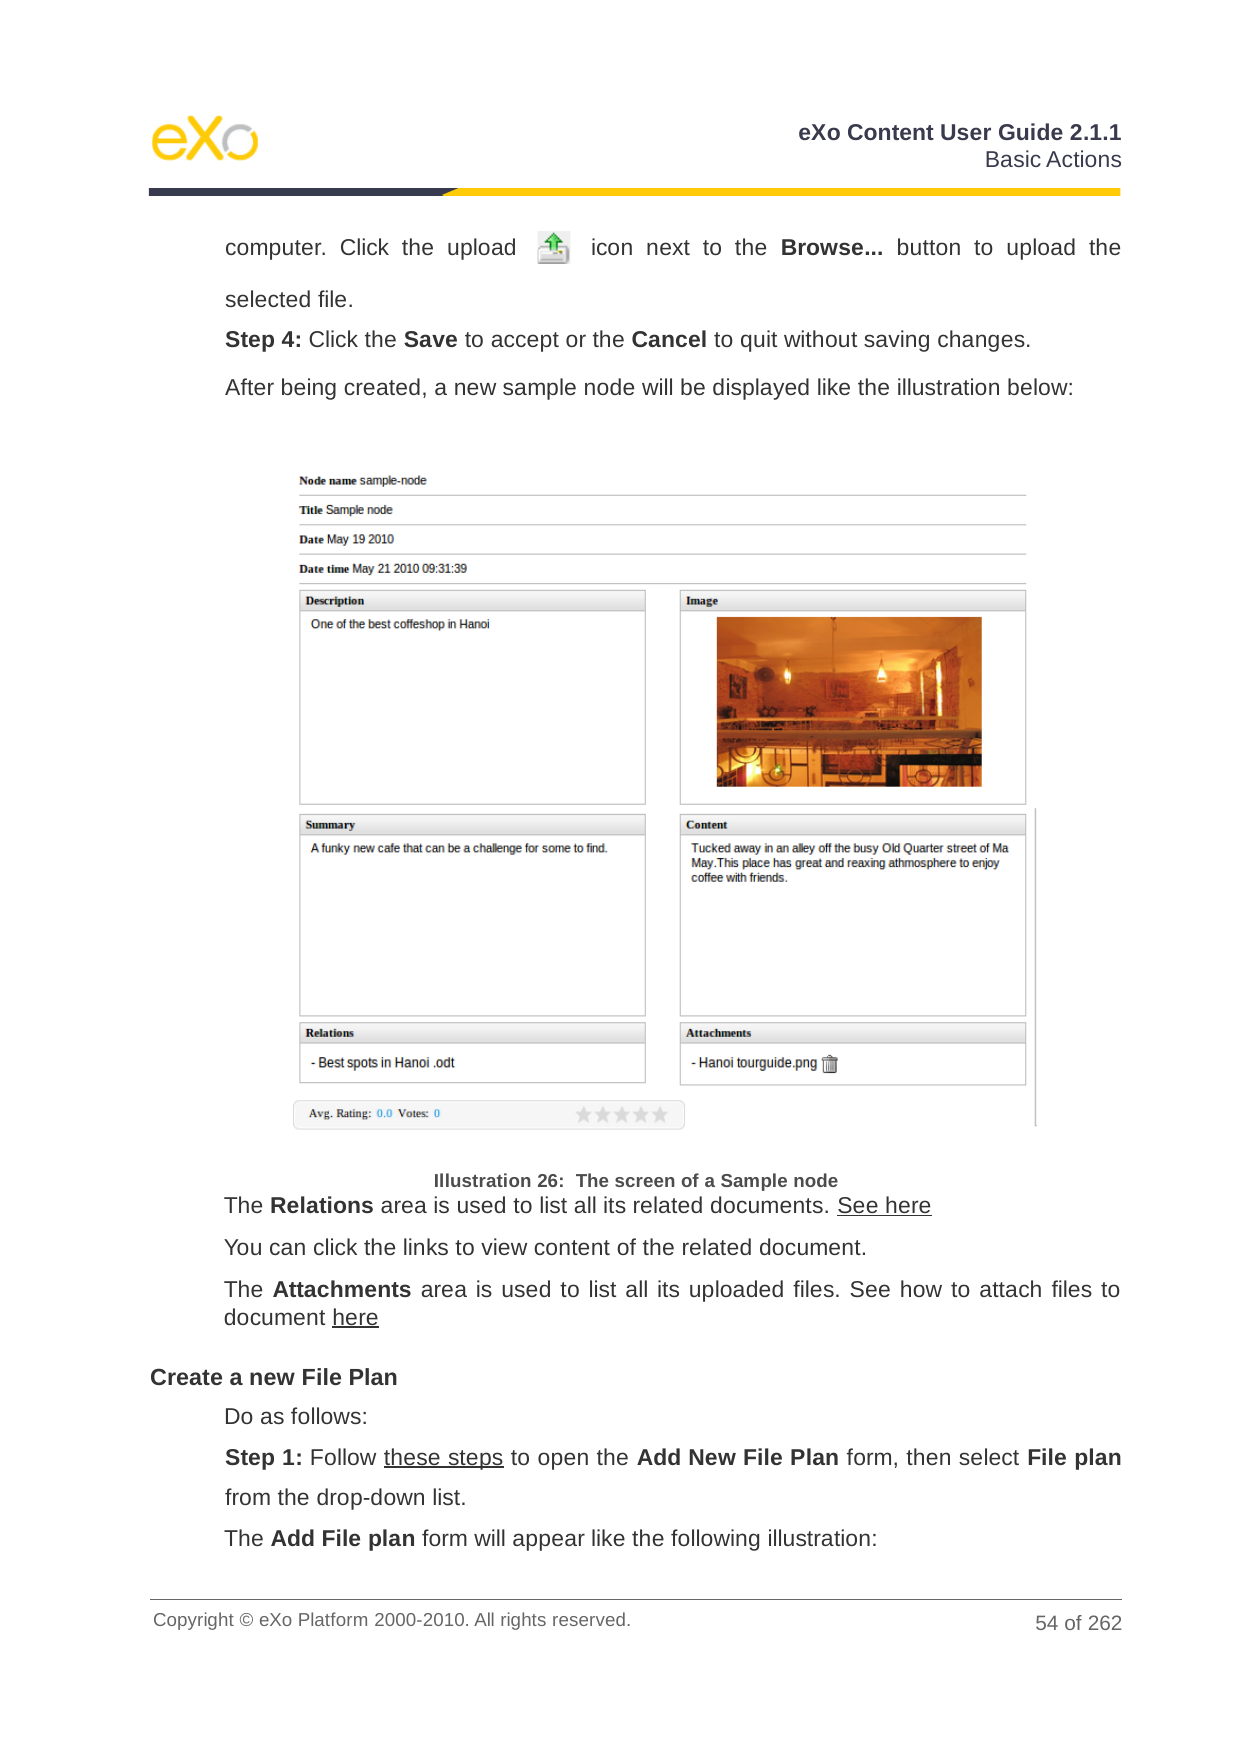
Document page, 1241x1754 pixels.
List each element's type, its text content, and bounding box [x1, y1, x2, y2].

list computer. Click the upload icon next to the Browse... button to upload the selected file. [187, 223, 1122, 312]
text You can click the links to view content of the related document. [223, 1234, 1122, 1261]
list After being created, a new sample node will be displayed like the illustration below: [187, 374, 1122, 401]
list Step 1: Follow these steps to open the Add New File Plan form, then select File plan from the drop-down list. [187, 1443, 1122, 1511]
list The Add File plan form will appear like the following illustration: [224, 1524, 1122, 1551]
picture [152, 115, 259, 161]
list Step 4: Click the Save to accept or the Cancel to quit without saving changes. [187, 326, 1122, 353]
text Illustration 27: The screen of a Sample node [188, 1167, 1084, 1192]
text The Relations area is used to list all its related documents. See here [223, 1167, 1122, 1219]
text Do as follows: [224, 1402, 1122, 1429]
list The Attachments area is used to list all its uploaded files. See how to attach files to document here [186, 1276, 1122, 1330]
picture [293, 462, 1039, 1141]
picture [148, 188, 1121, 196]
subtitle Create a new File Plan [150, 1362, 1122, 1390]
picture [537, 231, 571, 264]
